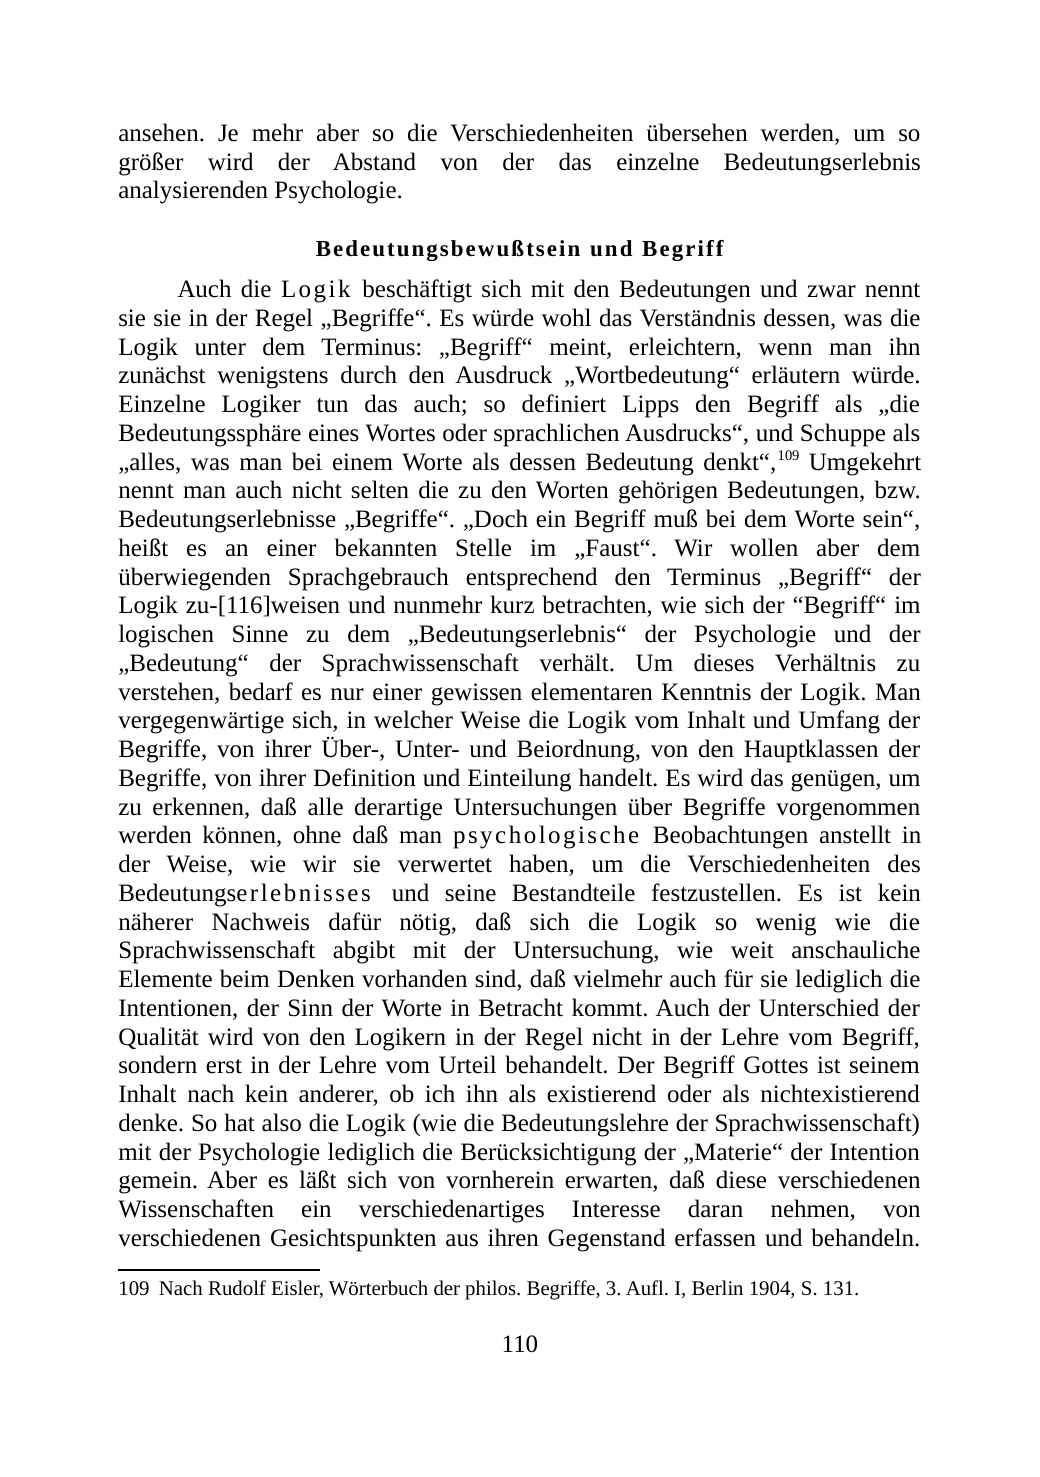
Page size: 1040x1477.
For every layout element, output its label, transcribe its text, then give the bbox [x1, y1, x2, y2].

subtitle Bedeutungsbewußtsein und Begriff [118, 235, 921, 262]
text Nach Rudolf Eisler, Wörterbuch der philos. Begriffe, 3. Aufl. I, Berlin 1904, S. 131. [118, 1276, 921, 1300]
text ansehen. Je mehr aber so die Verschiedenheiten übersehen werden, um so größer wird der Abstand von der das einzelne Bedeutungserlebnis analysierenden Psychologie. [118, 118, 921, 204]
text Auch die Logik beschäftigt sich mit den Bedeutungen und zwar nennt sie sie in der Regel „Begriffe“. Es würde wohl das Verständnis dessen, was die Logik unter dem Terminus: „Begriff“ meint, erleichtern, wenn man ihn zunächst wenigstens durch den Ausdruck „Wortbedeutung“ erläutern würde. Einzelne Logiker tun das auch; so definiert Lipps den Begriff als „die Bedeutungssphäre eines Wortes oder sprachlichen Ausdrucks“, und Schuppe als „alles, was man bei einem Worte als dessen Bedeutung denkt“, Umgekehrt nennt man auch nicht selten die zu den Worten gehörigen Bedeutungen, bzw. Bedeutungserlebnisse „Begriffe“. „Doch ein Begriff muß bei dem Worte sein“, heißt es an einer bekannten Stelle im „Faust“. Wir wollen aber dem überwiegenden Sprachgebrauch entsprechend den Terminus „Begriff“ der Logik zu-[116]weisen und nunmehr kurz betrachten, wie sich der “Begriff“ im logischen Sinne zu dem „Bedeutungserlebnis“ der Psychologie und der „Bedeutung“ der Sprachwissenschaft verhält. Um dieses Verhältnis zu verstehen, bedarf es nur einer gewissen elementaren Kenntnis der Logik. Man vergegenwärtige sich, in welcher Weise die Logik vom Inhalt und Umfang der Begriffe, von ihrer Über-, Unter- und Beiordnung, von den Hauptklassen der Begriffe, von ihrer Definition und Einteilung handelt. Es wird das genügen, um zu erkennen, daß alle derartige Untersuchungen über Begriffe vorgenommen werden können, ohne daß man psychologische Beobachtungen anstellt in der Weise, wie wir sie verwertet haben, um die Verschiedenheiten des Bedeutungserlebnisses und seine Bestandteile festzustellen. Es ist kein näherer Nachweis dafür nötig, daß sich die Logik so wenig wie die Sprachwissenschaft abgibt mit der Untersuchung, wie weit anschauliche Elemente beim Denken vorhanden sind, daß vielmehr auch für sie lediglich die Intentionen, der Sinn der Worte in Betracht kommt. Auch der Unterschied der Qualität wird von den Logikern in der Regel nicht in der Lehre vom Begriff, sondern erst in der Lehre vom Urteil behandelt. Der Begriff Gottes ist seinem Inhalt nach kein anderer, ob ich ihn als existierend oder als nichtexistierend denke. So hat also die Logik (wie die Bedeutungslehre der Sprachwissenschaft) mit der Psychologie lediglich die Berücksichtigung der „Materie“ der Intention gemein. Aber es läßt sich von vornherein erwarten, daß diese verschiedenen Wissenschaften ein verschiedenartiges Interesse daran nehmen, von verschiedenen Gesichtspunkten aus ihren Gegenstand erfassen und behandeln. [118, 274, 921, 1252]
